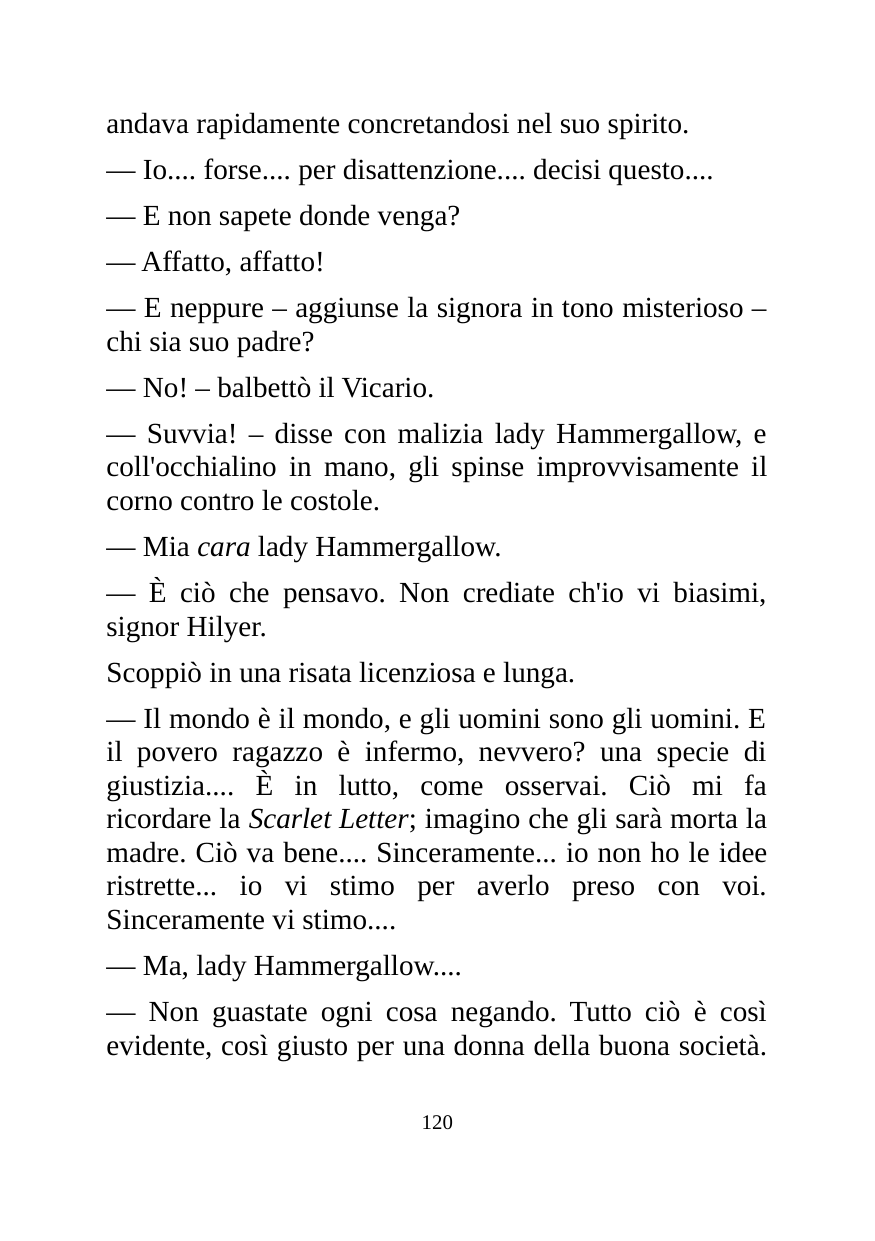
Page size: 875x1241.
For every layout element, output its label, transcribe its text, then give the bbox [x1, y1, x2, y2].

text — E non sapete donde venga? [106, 198, 768, 232]
text — Suvvia! – disse con malizia lady Hammergallow, e coll'occhialino in mano, gli spinse improvvisamente il corno contro le costole. [106, 416, 768, 517]
text — Io.... forse.... per disattenzione.... decisi questo.... [106, 152, 768, 186]
text — Non guastate ogni cosa negando. Tutto ciò è così evidente, così giusto per una donna della buona società. [106, 994, 768, 1061]
text Scoppiò in una risata licenziosa e lunga. [106, 655, 768, 688]
text — Ma, lady Hammergallow.... [106, 948, 768, 982]
text — È ciò che pensavo. Non crediate ch'io vi biasimi, signor Hilyer. [106, 575, 768, 642]
text — E neppure – aggiunse la signora in tono misterioso – chi sia suo padre? [106, 290, 768, 357]
text andava rapidamente concretandosi nel suo spirito. [106, 106, 768, 140]
text — No! – balbettò il Vicario. [106, 370, 768, 403]
text — Affatto, affatto! [106, 244, 768, 278]
text — Il mondo è il mondo, e gli uomini sono gli uomini. E il povero ragazzo è infermo, nevvero? una specie di giustizia.... È in lutto, come osservai. Ciò mi fa ricordare la Scarlet Letter; imagino che gli sarà morta la madre. Ciò va bene.... Sinceramente... io non ho le idee ristrette... io vi stimo per averlo preso con voi. Sinceramente vi stimo.... [106, 701, 768, 936]
text — Mia cara lady Hammergallow. [106, 529, 768, 563]
